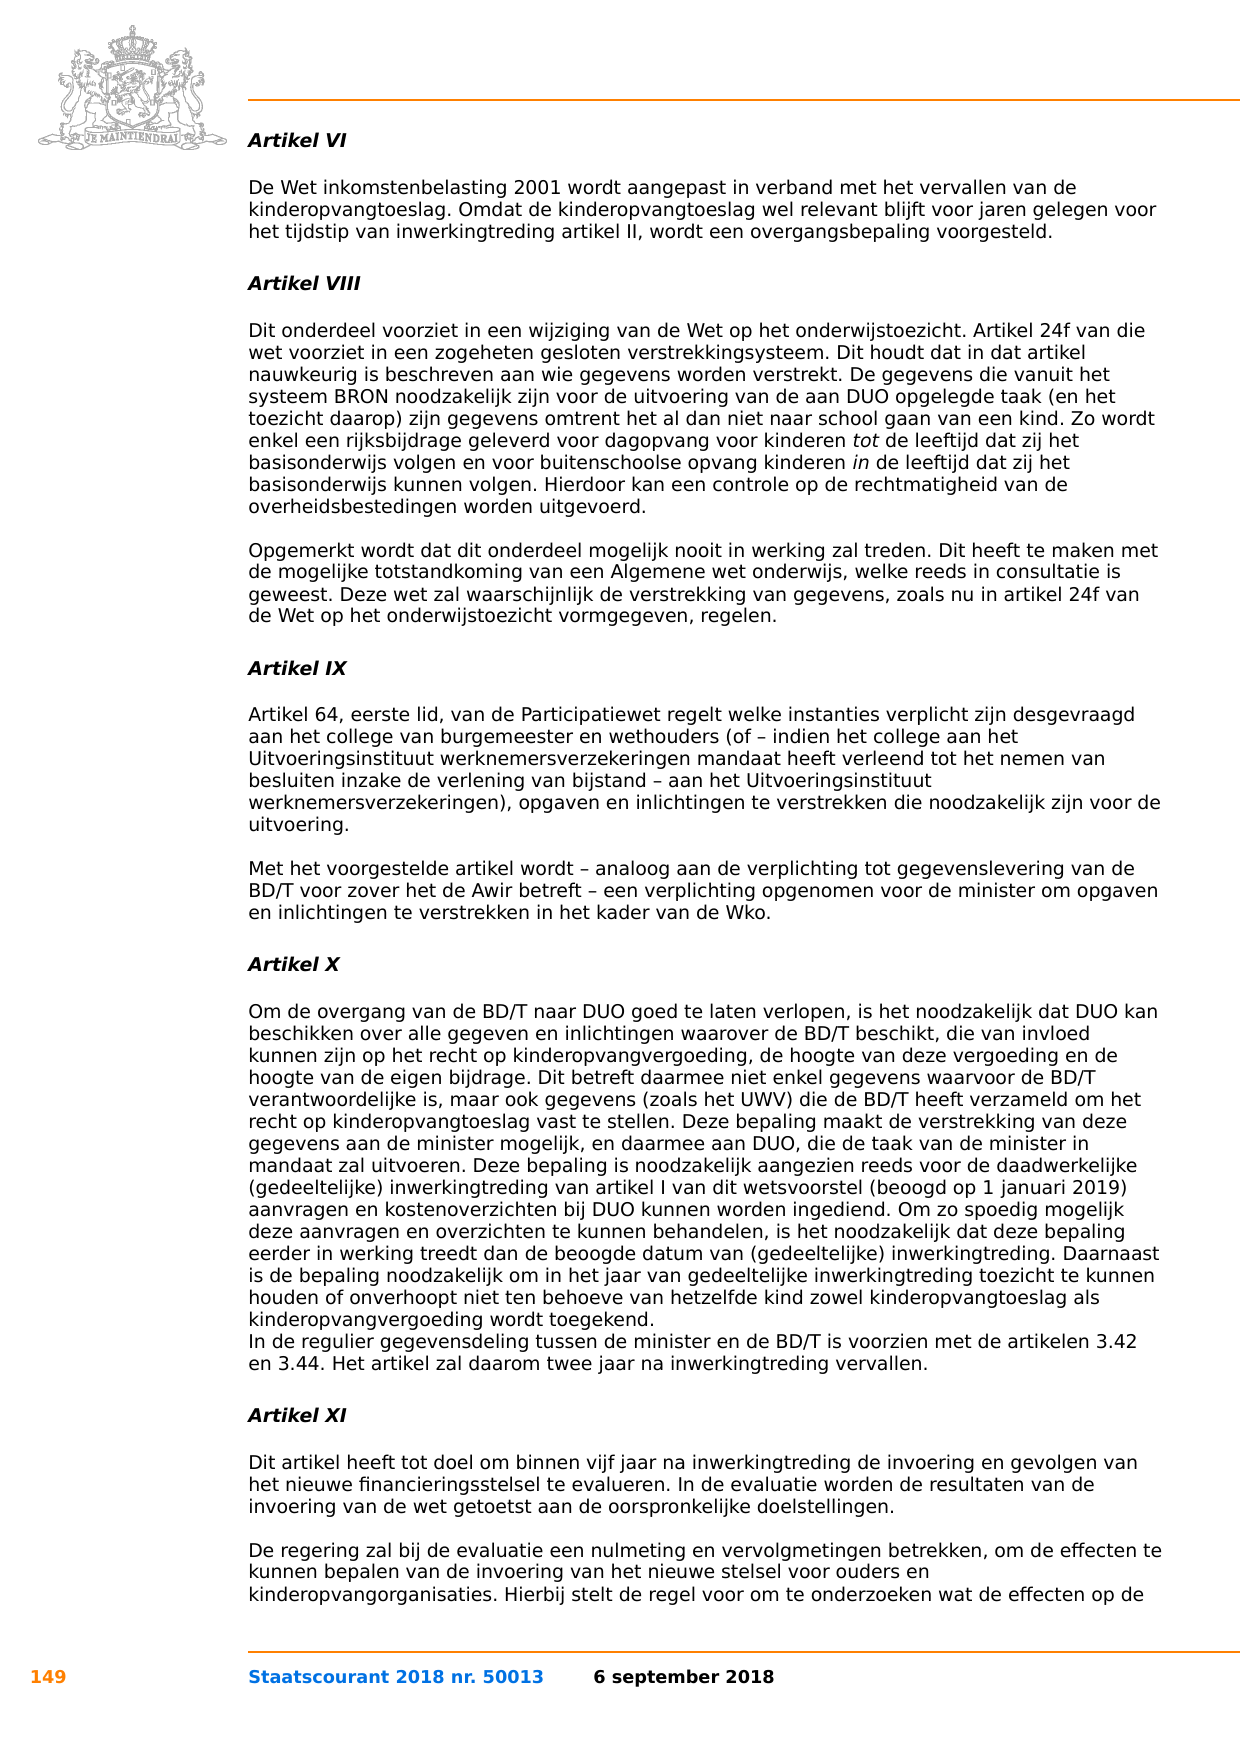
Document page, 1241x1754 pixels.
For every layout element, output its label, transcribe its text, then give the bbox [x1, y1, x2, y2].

subtitle Artikel VI [248, 130, 1163, 152]
text Om de overgang van de BD/T naar DUO goed te laten verlopen, is het noodzakelijk dat DUO kan beschikken over alle gegeven en inlichtingen waarover de BD/T beschikt, die van invloed kunnen zijn op het recht op kinderopvangvergoeding, de hoogte van deze vergoeding en de hoogte van de eigen bijdrage. Dit betreft daarmee niet enkel gegevens waarvoor de BD/T verantwoordelijke is, maar ook gegevens (zoals het UWV) die de BD/T heeft verzameld om het recht op kinderopvangtoeslag vast te stellen. Deze bepaling maakt de verstrekking van deze gegevens aan de minister mogelijk, en daarmee aan DUO, die de taak van de minister in mandaat zal uitvoeren. Deze bepaling is noodzakelijk aangezien reeds voor de daadwerkelijke (gedeeltelijke) inwerkingtreding van artikel I van dit wetsvoorstel (beoogd op 1 januari 2019) aanvragen en kostenoverzichten bij DUO kunnen worden ingediend. Om zo spoedig mogelijk deze aanvragen en overzichten te kunnen behandelen, is het noodzakelijk dat deze bepaling eerder in werking treedt dan de beoogde datum van (gedeeltelijke) inwerkingtreding. Daarnaast is de bepaling noodzakelijk om in het jaar van gedeeltelijke inwerkingtreding toezicht te kunnen houden of onverhoopt niet ten behoeve van hetzelfde kind zowel kinderopvangtoeslag als kinderopvangvergoeding wordt toegekend. [248, 1001, 1163, 1331]
text Artikel 64, eerste lid, van de Participatiewet regelt welke instanties verplicht zijn desgevraagd aan het college van burgemeester en wethouders (of – indien het college aan het Uitvoeringsinstituut werknemersverzekeringen mandaat heeft verleend tot het nemen van besluiten inzake de verlening van bijstand – aan het Uitvoeringsinstituut werknemersverzekeringen), opgaven en inlichtingen te verstrekken die noodzakelijk zijn voor de uitvoering. [248, 704, 1163, 836]
subtitle Artikel IX [248, 657, 1163, 679]
subtitle Artikel X [248, 954, 1163, 976]
text Dit onderdeel voorziet in een wijziging van de Wet op het onderwijstoezicht. Artikel 24f van die wet voorziet in een zogeheten gesloten verstrekkingsysteem. Dit houdt dat in dat artikel nauwkeurig is beschreven aan wie gegevens worden verstrekt. De gegevens die vanuit het systeem BRON noodzakelijk zijn voor de uitvoering van de aan DUO opgelegde taak (en het toezicht daarop) zijn gegevens omtrent het al dan niet naar school gaan van een kind. Zo wordt enkel een rijksbijdrage geleverd voor dagopvang voor kinderen tot de leeftijd dat zij het basisonderwijs volgen en voor buitenschoolse opvang kinderen in de leeftijd dat zij het basisonderwijs kunnen volgen. Hierdoor kan een controle op de rechtmatigheid van de overheidsbestedingen worden uitgevoerd. [248, 320, 1163, 518]
text Dit artikel heeft tot doel om binnen vijf jaar na inwerkingtreding de invoering en gevolgen van het nieuwe financieringsstelsel te evalueren. In de evaluatie worden de resultaten van de invoering van de wet getoetst aan de oorspronkelijke doelstellingen. [248, 1452, 1163, 1518]
subtitle Artikel VIII [248, 273, 1163, 295]
text Met het voorgestelde artikel wordt – analoog aan de verplichting tot gegevenslevering van de BD/T voor zover het de Awir betreft – een verplichting opgenomen voor de minister om opgaven en inlichtingen te verstrekken in het kader van de Wko. [248, 858, 1163, 924]
subtitle Artikel XI [248, 1405, 1163, 1427]
picture [38, 25, 227, 150]
text Opgemerkt wordt dat dit onderdeel mogelijk nooit in werking zal treden. Dit heeft te maken met de mogelijke totstandkoming van een Algemene wet onderwijs, welke reeds in consultatie is geweest. Deze wet zal waarschijnlijk de verstrekking van gegevens, zoals nu in artikel 24f van de Wet op het onderwijstoezicht vormgegeven, regelen. [248, 539, 1163, 627]
text De Wet inkomstenbelasting 2001 wordt aangepast in verband met het vervallen van de kinderopvangtoeslag. Omdat de kinderopvangtoeslag wel relevant blijft voor jaren gelegen voor het tijdstip van inwerkingtreding artikel II, wordt een overgangsbepaling voorgesteld. [248, 177, 1163, 243]
text In de regulier gegevensdeling tussen de minister en de BD/T is voorzien met de artikelen 3.42 en 3.44. Het artikel zal daarom twee jaar na inwerkingtreding vervallen. [248, 1331, 1163, 1375]
text De regering zal bij de evaluatie een nulmeting en vervolgmetingen betrekken, om de effecten te kunnen bepalen van de invoering van het nieuwe stelsel voor ouders en kinderopvangorganisaties. Hierbij stelt de regel voor om te onderzoeken wat de effecten op de [248, 1539, 1163, 1605]
